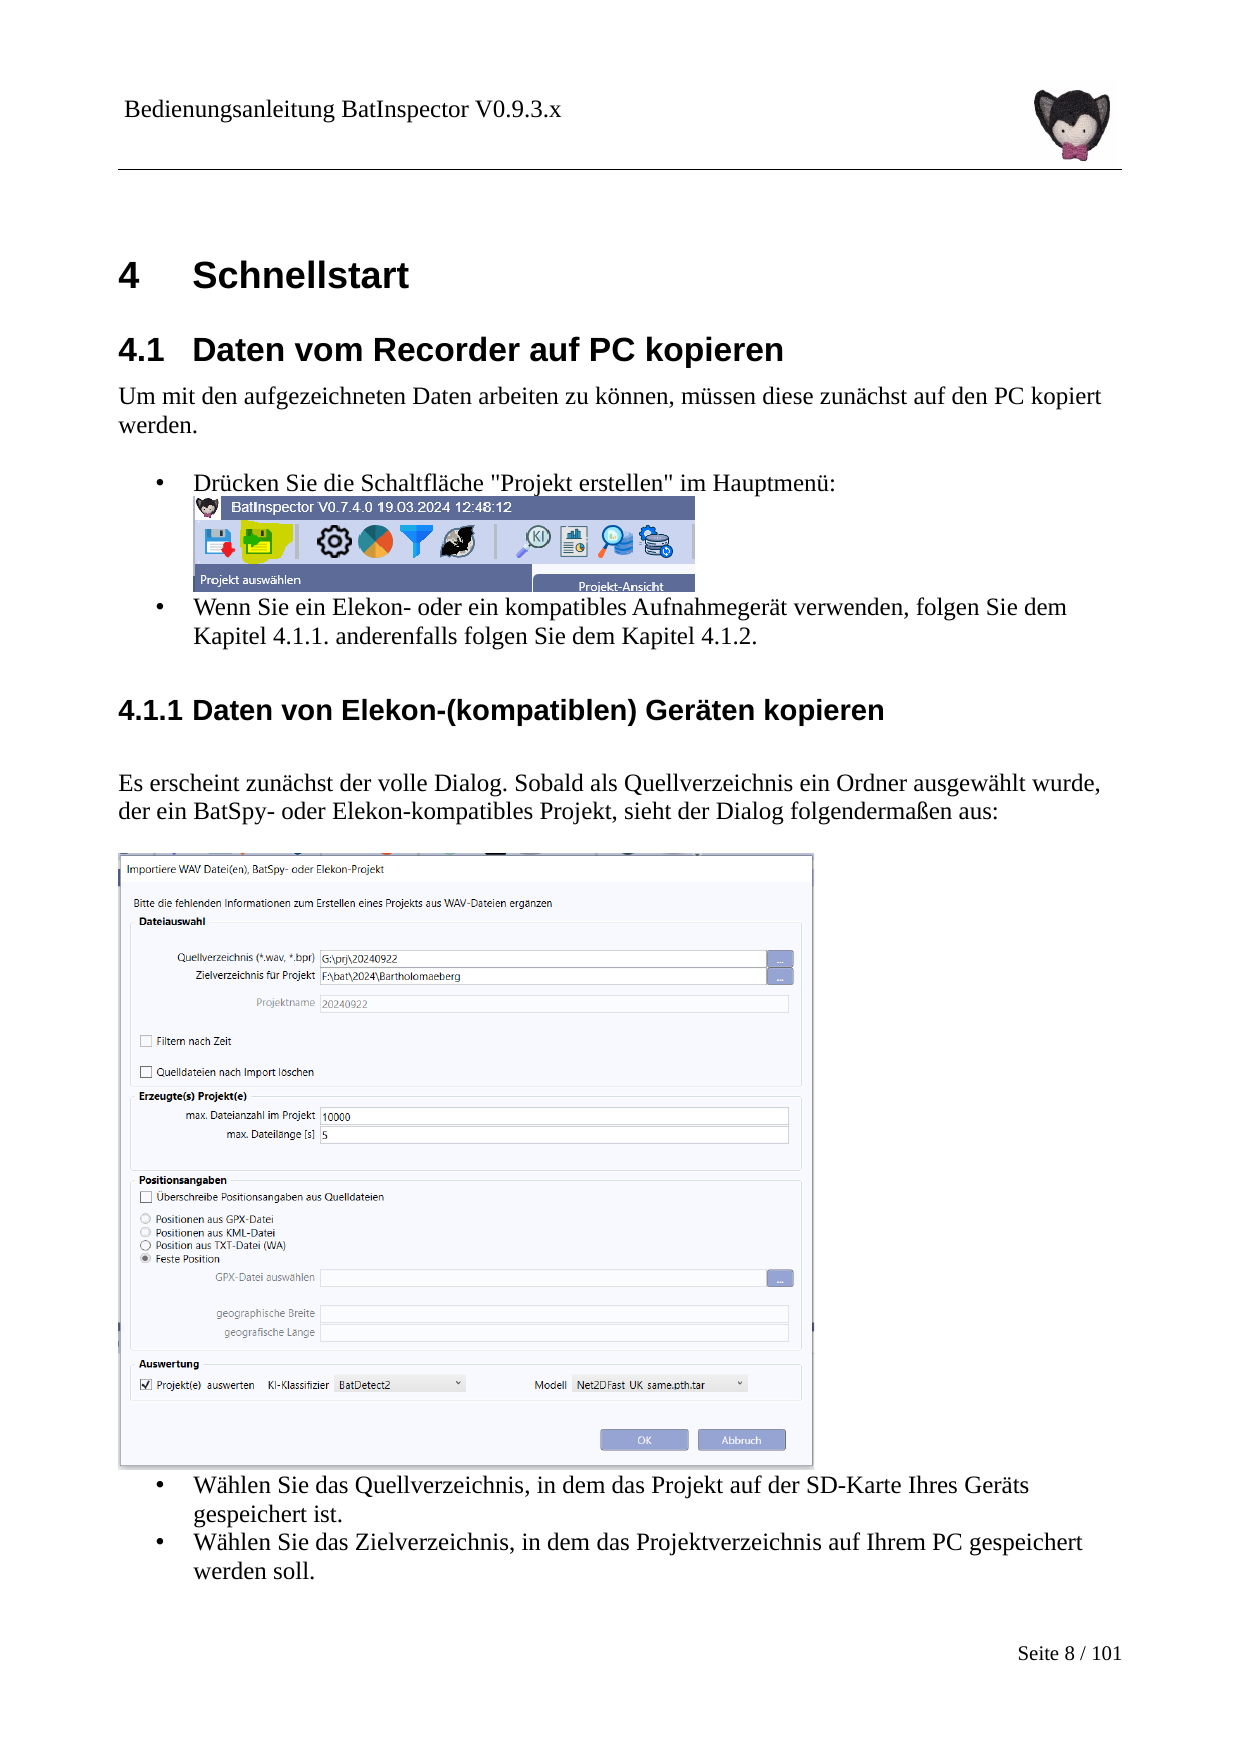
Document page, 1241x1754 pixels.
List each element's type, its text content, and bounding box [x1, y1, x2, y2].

picture [1030, 80, 1119, 169]
text Es erscheint zunächst der volle Dialog. Sobald als Quellverzeichnis ein Ordner ausgewählt wurde, der ein BatSpy- oder Elekon-kompatibles Projekt, sieht der Dialog folgendermaßen aus: [118, 768, 1122, 825]
subtitle Daten vom Recorder auf PC kopieren [118, 330, 1122, 369]
list Drücken Sie die Schaltfläche "Projekt erstellen" im Hauptmenü: [156, 468, 1122, 496]
subtitle Daten von Elekon-(kompatiblen) Geräten kopieren [118, 693, 1122, 726]
list Wählen Sie das Zielverzeichnis, in dem das Projektverzeichnis auf Ihrem PC gespeichert werden soll. [156, 1527, 1122, 1585]
picture [118, 853, 815, 1470]
picture [193, 496, 695, 592]
subtitle Schnellstart [118, 253, 1122, 297]
text Um mit den aufgezeichneten Daten arbeiten zu können, müssen diese zunächst auf den PC kopiert werden. [118, 381, 1122, 439]
list Wenn Sie ein Elekon- oder ein kompatibles Aufnahmegerät verwenden, folgen Sie dem Kapitel 4.1.1. anderenfalls folgen Sie dem Kapitel 4.1.2. [156, 592, 1122, 649]
list Wählen Sie das Quellverzeichnis, in dem das Projekt auf der SD-Karte Ihres Geräts gespeichert ist. [156, 1470, 1122, 1527]
